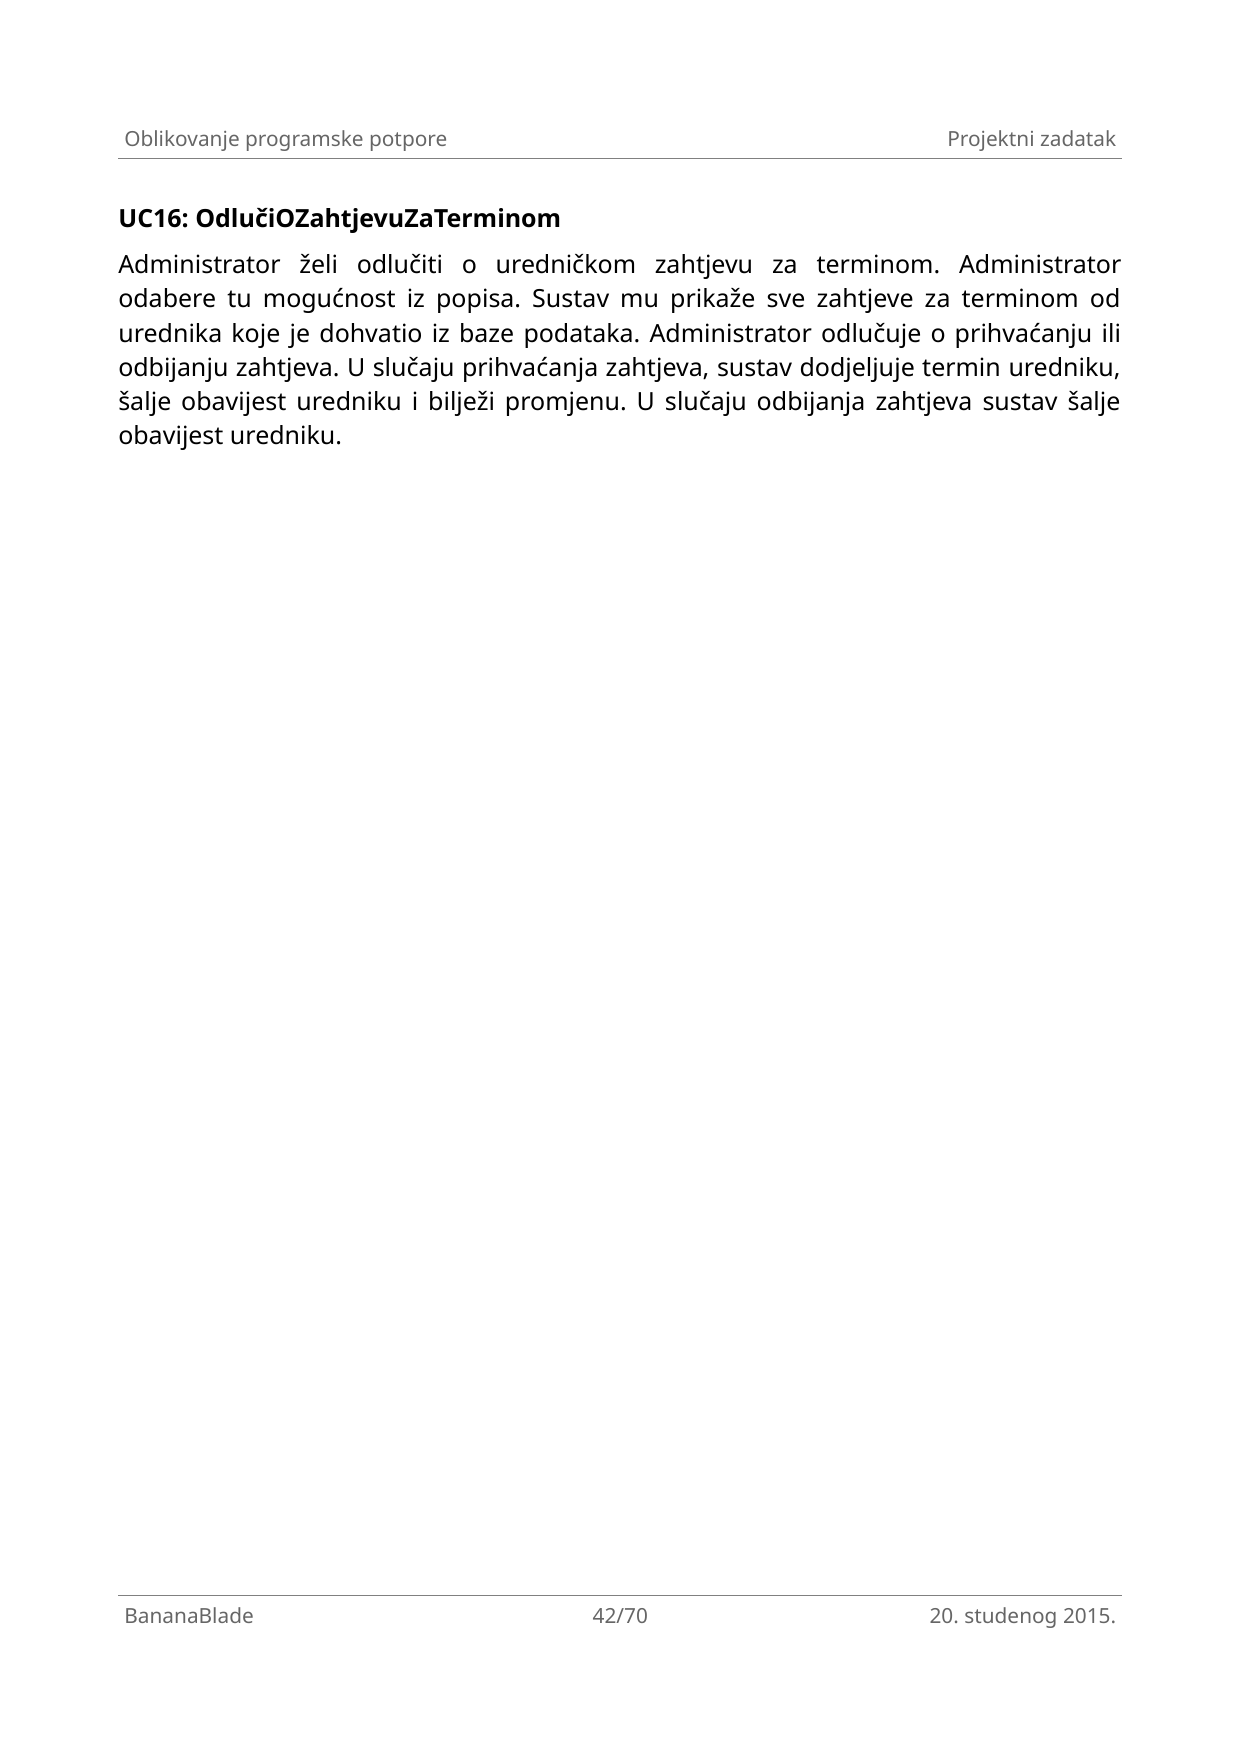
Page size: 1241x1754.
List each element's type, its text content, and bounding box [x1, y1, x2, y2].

subtitle UC16: OdlučiOZahtjevuZaTerminom [118, 201, 1122, 234]
text Administrator želi odlučiti o uredničkom zahtjevu za terminom. Administrator odabere tu mogućnost iz popisa. Sustav mu prikaže sve zahtjeve za terminom od urednika koje je dohvatio iz baze podataka. Administrator odlučuje o prihvaćanju ili odbijanju zahtjeva. U slučaju prihvaćanja zahtjeva, sustav dodjeljuje termin uredniku, šalje obavijest uredniku i bilježi promjenu. U slučaju odbijanja zahtjeva sustav šalje obavijest uredniku. [118, 247, 1122, 451]
